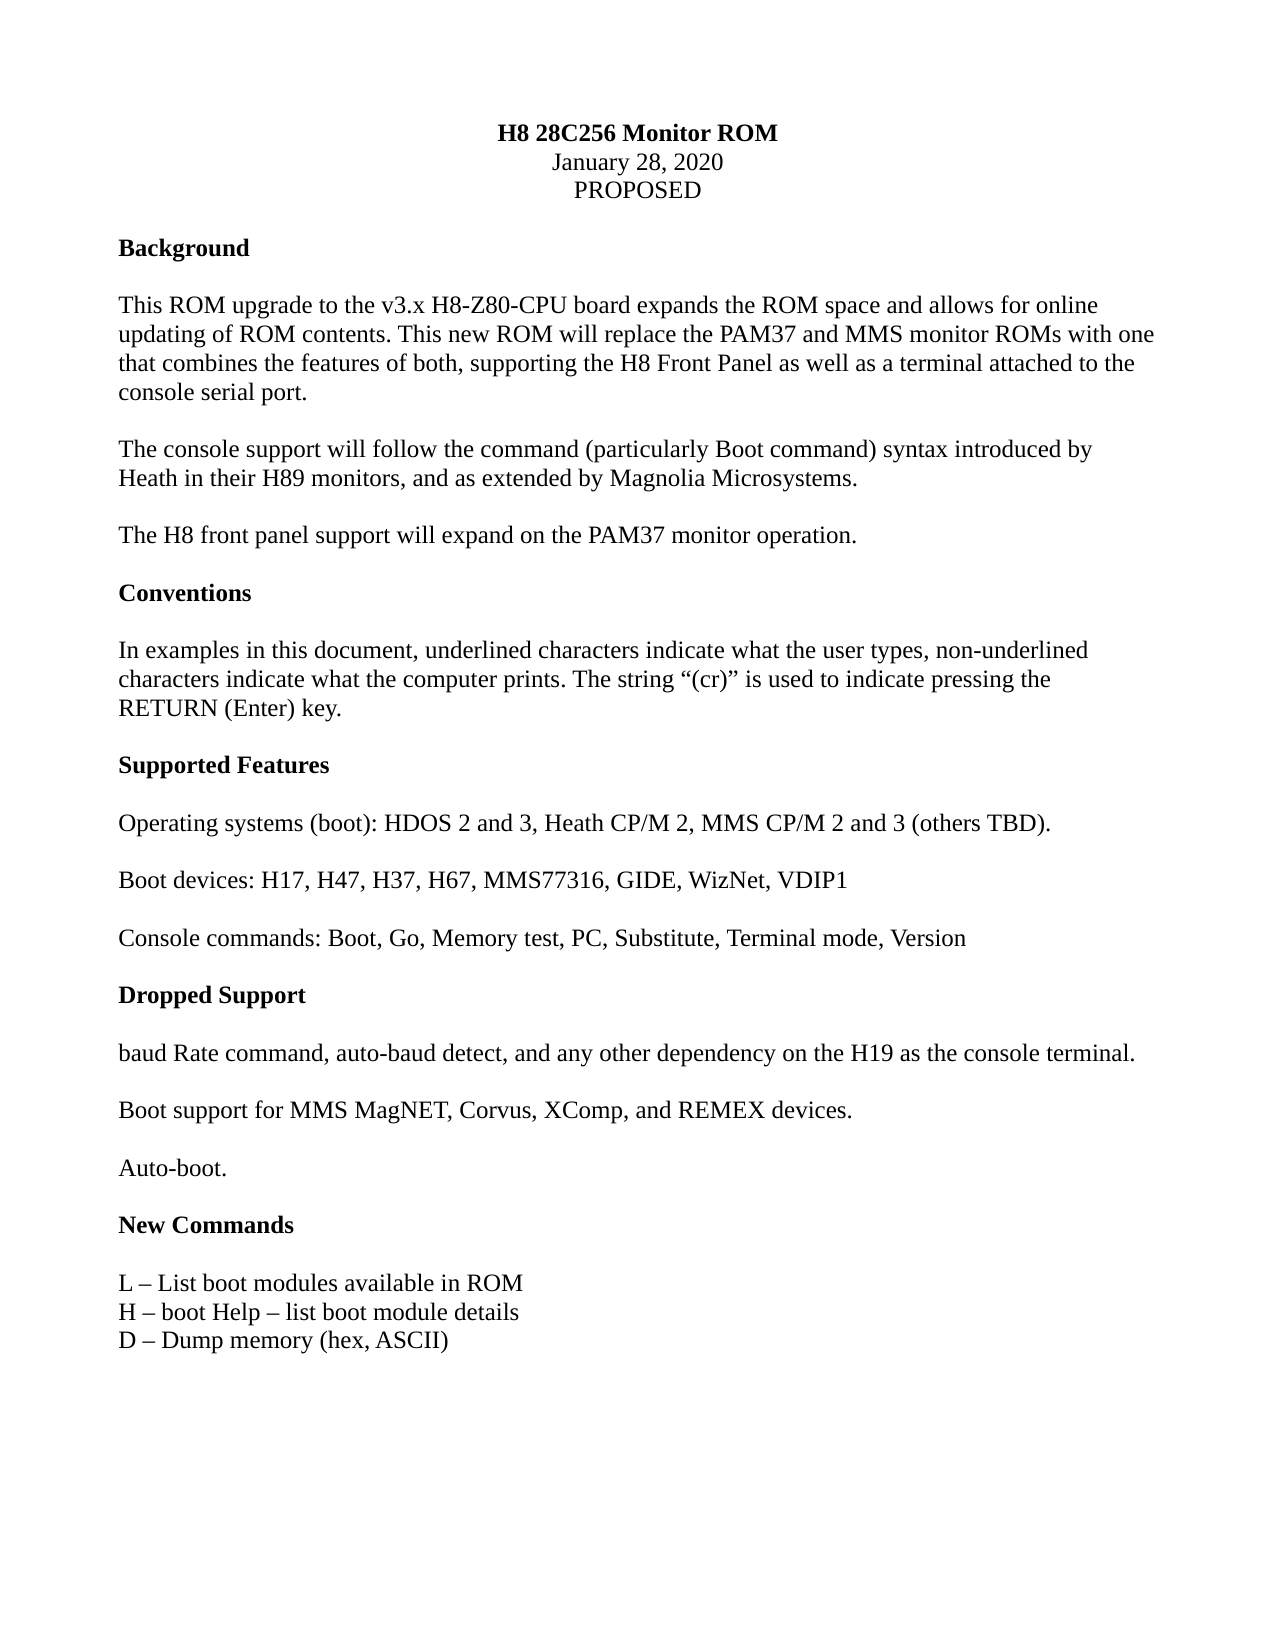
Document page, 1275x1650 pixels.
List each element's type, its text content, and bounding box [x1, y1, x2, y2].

text Conventions [118, 578, 1157, 607]
text Console commands: Boot, Go, Memory test, PC, Substitute, Terminal mode, Version [118, 923, 1157, 952]
text New Commands [118, 1211, 1157, 1239]
text baud Rate command, auto-baud detect, and any other dependency on the H19 as the console terminal. [118, 1038, 1157, 1067]
text PROPOSED [118, 176, 1157, 204]
text Boot devices: H17, H47, H37, H67, MMS77316, GIDE, WizNet, VDIP1 [118, 866, 1157, 894]
text Boot support for MMS MagNET, Corvus, XComp, and REMEX devices. [118, 1096, 1157, 1124]
text H – boot Help – list boot module details [118, 1297, 1157, 1326]
text Supported Features [118, 751, 1157, 779]
text Operating systems (boot): HDOS 2 and 3, Heath CP/M 2, MMS CP/M 2 and 3 (others TBD). [118, 808, 1157, 837]
text January 28, 2020 [118, 147, 1157, 176]
text D – Dump memory (hex, ASCII) [118, 1326, 1157, 1354]
text This ROM upgrade to the v3.x H8-Z80-CPU board expands the ROM space and allows for online updating of ROM contents. This new ROM will replace the PAM37 and MMS monitor ROMs with one that combines the features of both, supporting the H8 Front Panel as well as a terminal attached to the console serial port. [118, 291, 1157, 406]
text The console support will follow the command (particularly Boot command) syntax introduced by Heath in their H89 monitors, and as extended by Magnolia Microsystems. [118, 434, 1157, 492]
text The H8 front panel support will expand on the PAM37 monitor operation. [118, 521, 1157, 549]
text L – List boot modules available in ROM [118, 1268, 1157, 1297]
text Dropped Support [118, 981, 1157, 1009]
text In examples in this document, underlined characters indicate what the user types, non-underlined characters indicate what the computer prints. The string “(cr)” is used to indicate pressing the RETURN (Enter) key. [118, 636, 1157, 722]
text Background [118, 233, 1157, 262]
text H8 28C256 Monitor ROM [118, 118, 1157, 147]
text Auto-boot. [118, 1153, 1157, 1182]
